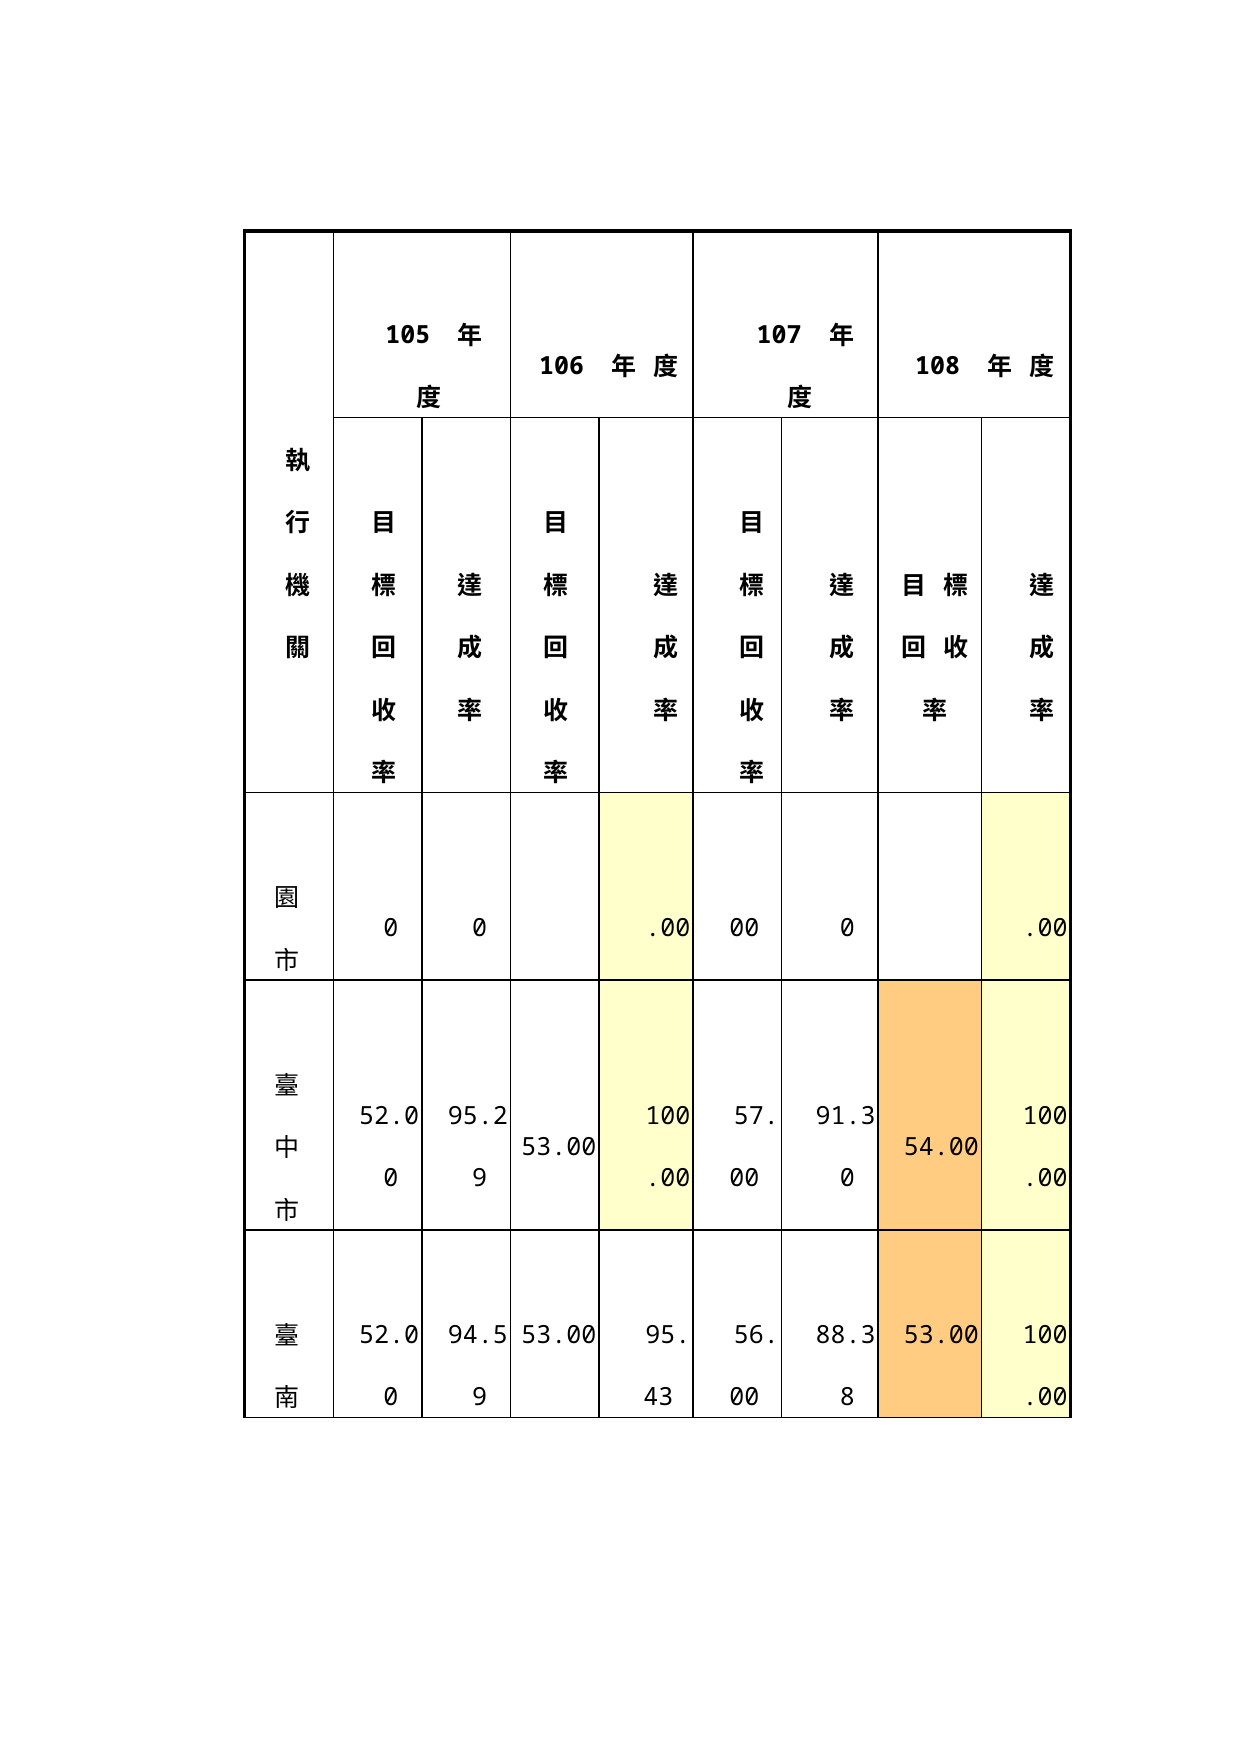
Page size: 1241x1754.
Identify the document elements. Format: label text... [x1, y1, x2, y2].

table_cell 臺中市 [246, 981, 333, 1229]
table_header 執行機關 [246, 233, 333, 792]
table_cell 100.00 [982, 1231, 1069, 1417]
table_cell 56.00 [694, 1231, 781, 1417]
table_cell 臺南 [246, 1231, 333, 1417]
table_cell 目標回收率 [694, 418, 781, 792]
table_header 108年度 [879, 233, 1069, 417]
table_cell 達成率 [782, 418, 877, 792]
table_cell 52.00 [334, 981, 421, 1229]
table_cell 91.30 [782, 981, 877, 1229]
table_cell 0 [782, 793, 877, 979]
table_cell 94.59 [423, 1231, 510, 1417]
table_cell 88.38 [782, 1231, 877, 1417]
table_header 106年度 [511, 233, 692, 417]
table_cell 達成率 [423, 418, 510, 792]
table_cell 0 [334, 793, 421, 979]
table_cell 100.00 [600, 981, 692, 1229]
table_cell 53.00 [511, 1231, 598, 1417]
table_cell .00 [982, 793, 1069, 979]
table_cell 52.00 [334, 1231, 421, 1417]
table_cell 目標回收率 [334, 418, 421, 792]
table_cell 園市 [246, 793, 333, 979]
table_cell [879, 793, 981, 979]
table_cell 53.00 [511, 981, 598, 1229]
table_cell [511, 793, 598, 979]
table_cell 目標回收率 [511, 418, 598, 792]
table_cell 達成率 [982, 418, 1069, 792]
table_cell 95.29 [423, 981, 510, 1229]
table_cell .00 [600, 793, 692, 979]
table_cell 達成率 [600, 418, 692, 792]
table_cell 100.00 [982, 981, 1069, 1229]
table_header 107年度 [694, 233, 877, 417]
table_cell 目標回收率 [879, 418, 981, 792]
table_cell 0 [423, 793, 510, 979]
table_cell 57.00 [694, 981, 781, 1229]
table_cell 95.43 [600, 1231, 692, 1417]
table_cell 00 [694, 793, 781, 979]
table_cell 53.00 [879, 1231, 981, 1417]
table_cell 54.00 [879, 981, 981, 1229]
table_header 105年度 [334, 233, 510, 417]
